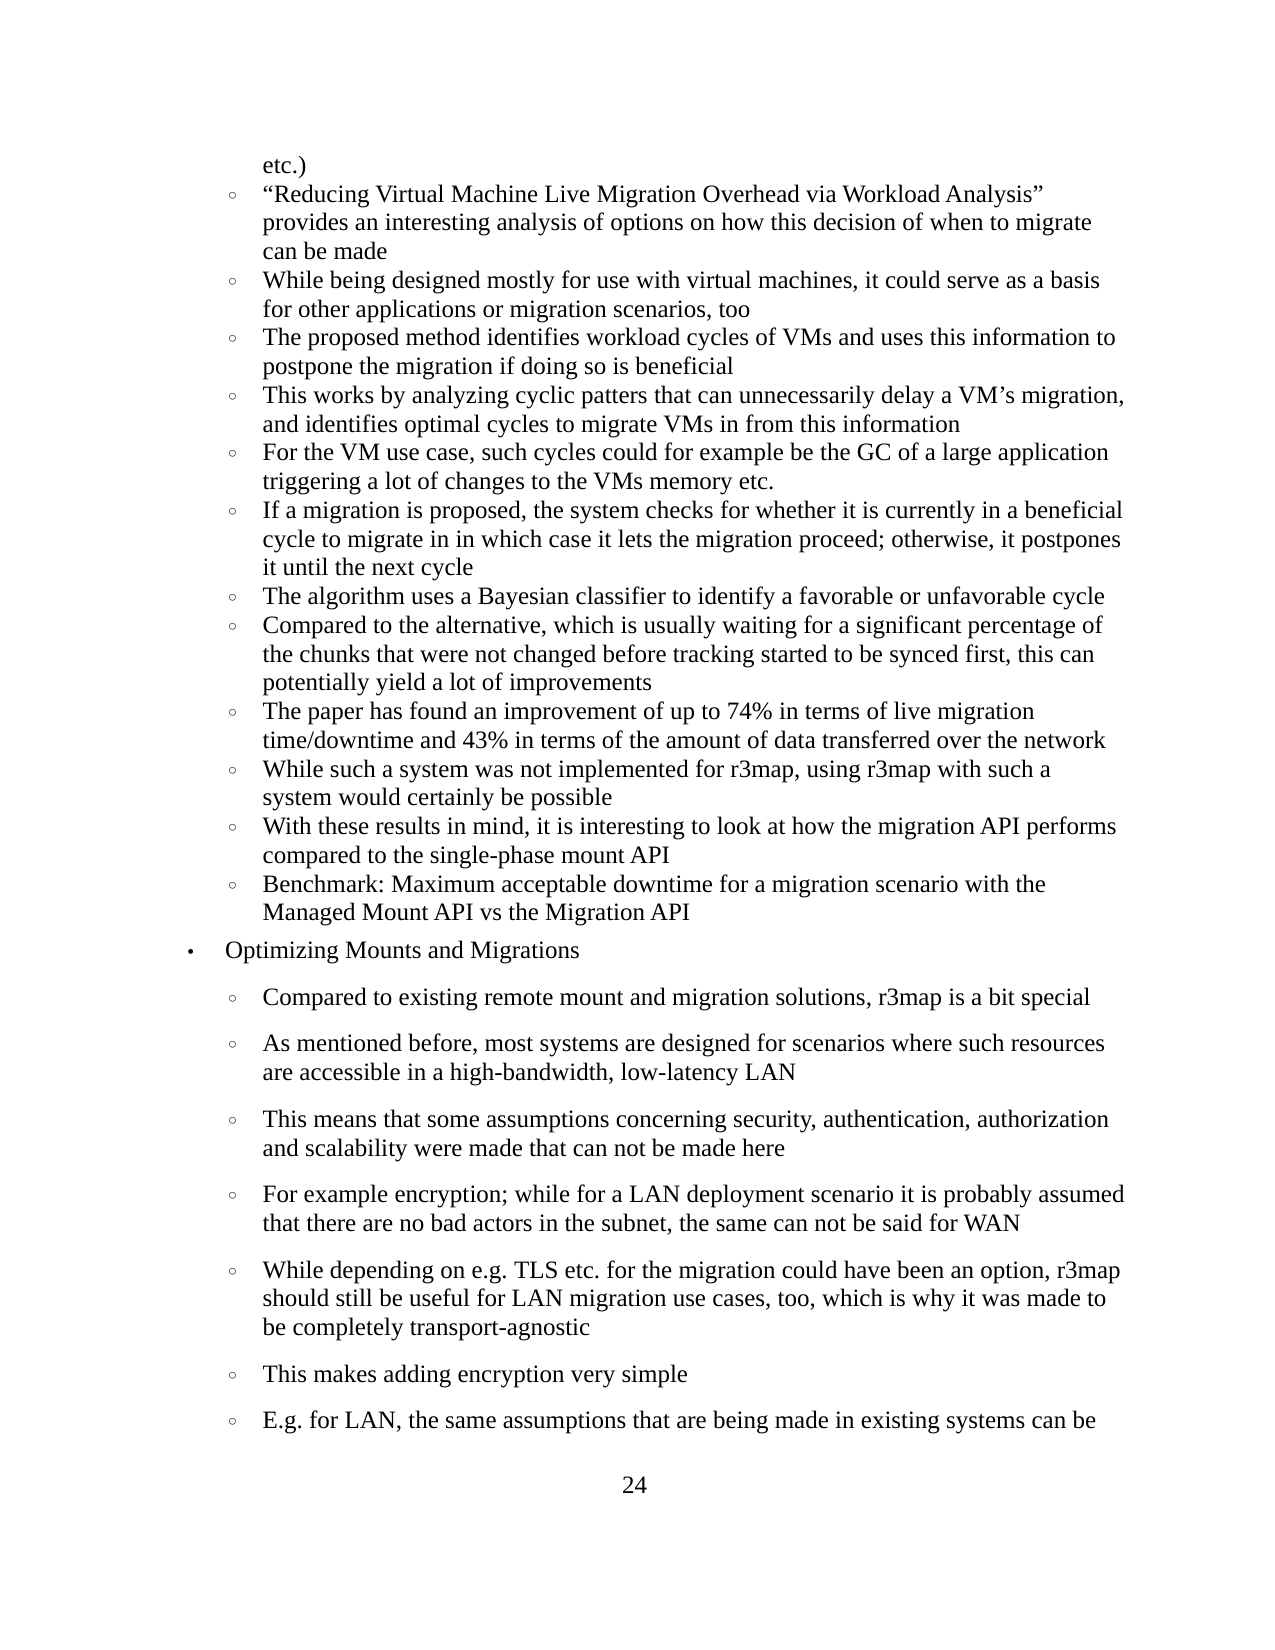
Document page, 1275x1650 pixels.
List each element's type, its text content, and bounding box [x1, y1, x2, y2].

list This makes adding encryption very simple [225, 1359, 1125, 1388]
list With these results in mind, it is interesting to look at how the migration API performs compared to the single-phase mount API [225, 811, 1125, 869]
list etc.) [225, 150, 1125, 179]
list The algorithm uses a Bayesian classifier to identify a favorable or unfavorable cycle [225, 581, 1125, 610]
list The paper has found an improvement of up to 74% in terms of live migration time/downtime and 43% in terms of the amount of data transferred over the network [225, 696, 1125, 754]
list Compared to existing remote mount and migration solutions, r3map is a bit special [225, 982, 1125, 1011]
list E.g. for LAN, the same assumptions that are being made in existing systems can be [225, 1406, 1125, 1434]
list Optimizing Mounts and Migrations [187, 935, 1125, 964]
list For the VM use case, such cycles could for example be the GC of a large application triggering a lot of changes to the VMs memory etc. [225, 437, 1125, 495]
list Benchmark: Maximum acceptable downtime for a migration scenario with the Managed Mount API vs the Migration API [225, 869, 1125, 926]
list For example encryption; while for a LAN deployment scenario it is probably assumed that there are no bad actors in the subnet, the same can not be said for WAN [225, 1179, 1125, 1237]
list Compared to the alternative, which is usually waiting for a significant percentage of the chunks that were not changed before tracking started to be synced first, this can potentially yield a lot of improvements [225, 610, 1125, 696]
list If a migration is proposed, the system checks for whether it is currently in a beneficial cycle to migrate in in which case it lets the migration proceed; otherwise, it postpones it until the next cycle [225, 495, 1125, 581]
list “Reducing Virtual Machine Live Migration Overhead via Workload Analysis” provides an interesting analysis of options on how this decision of when to migrate can be made [225, 179, 1125, 265]
list This means that some assumptions concerning security, authentication, authorization and scalability were made that can not be made here [225, 1104, 1125, 1161]
list While such a system was not implemented for r3map, using r3map with such a system would certainly be possible [225, 754, 1125, 811]
list As mentioned before, most systems are designed for scenarios where such resources are accessible in a high-bandwidth, low-latency LAN [225, 1028, 1125, 1086]
list This works by analyzing cyclic patters that can unnecessarily delay a VM’s migration, and identifies optimal cycles to migrate VMs in from this information [225, 380, 1125, 437]
list While depending on e.g. TLS etc. for the migration could have been an option, r3map should still be useful for LAN migration use cases, too, which is why it was made to be completely transport-agnostic [225, 1255, 1125, 1341]
list The proposed method identifies workload cycles of VMs and uses this information to postpone the migration if doing so is beneficial [225, 322, 1125, 380]
list While being designed mostly for use with virtual machines, it could serve as a basis for other applications or migration scenarios, too [225, 265, 1125, 322]
